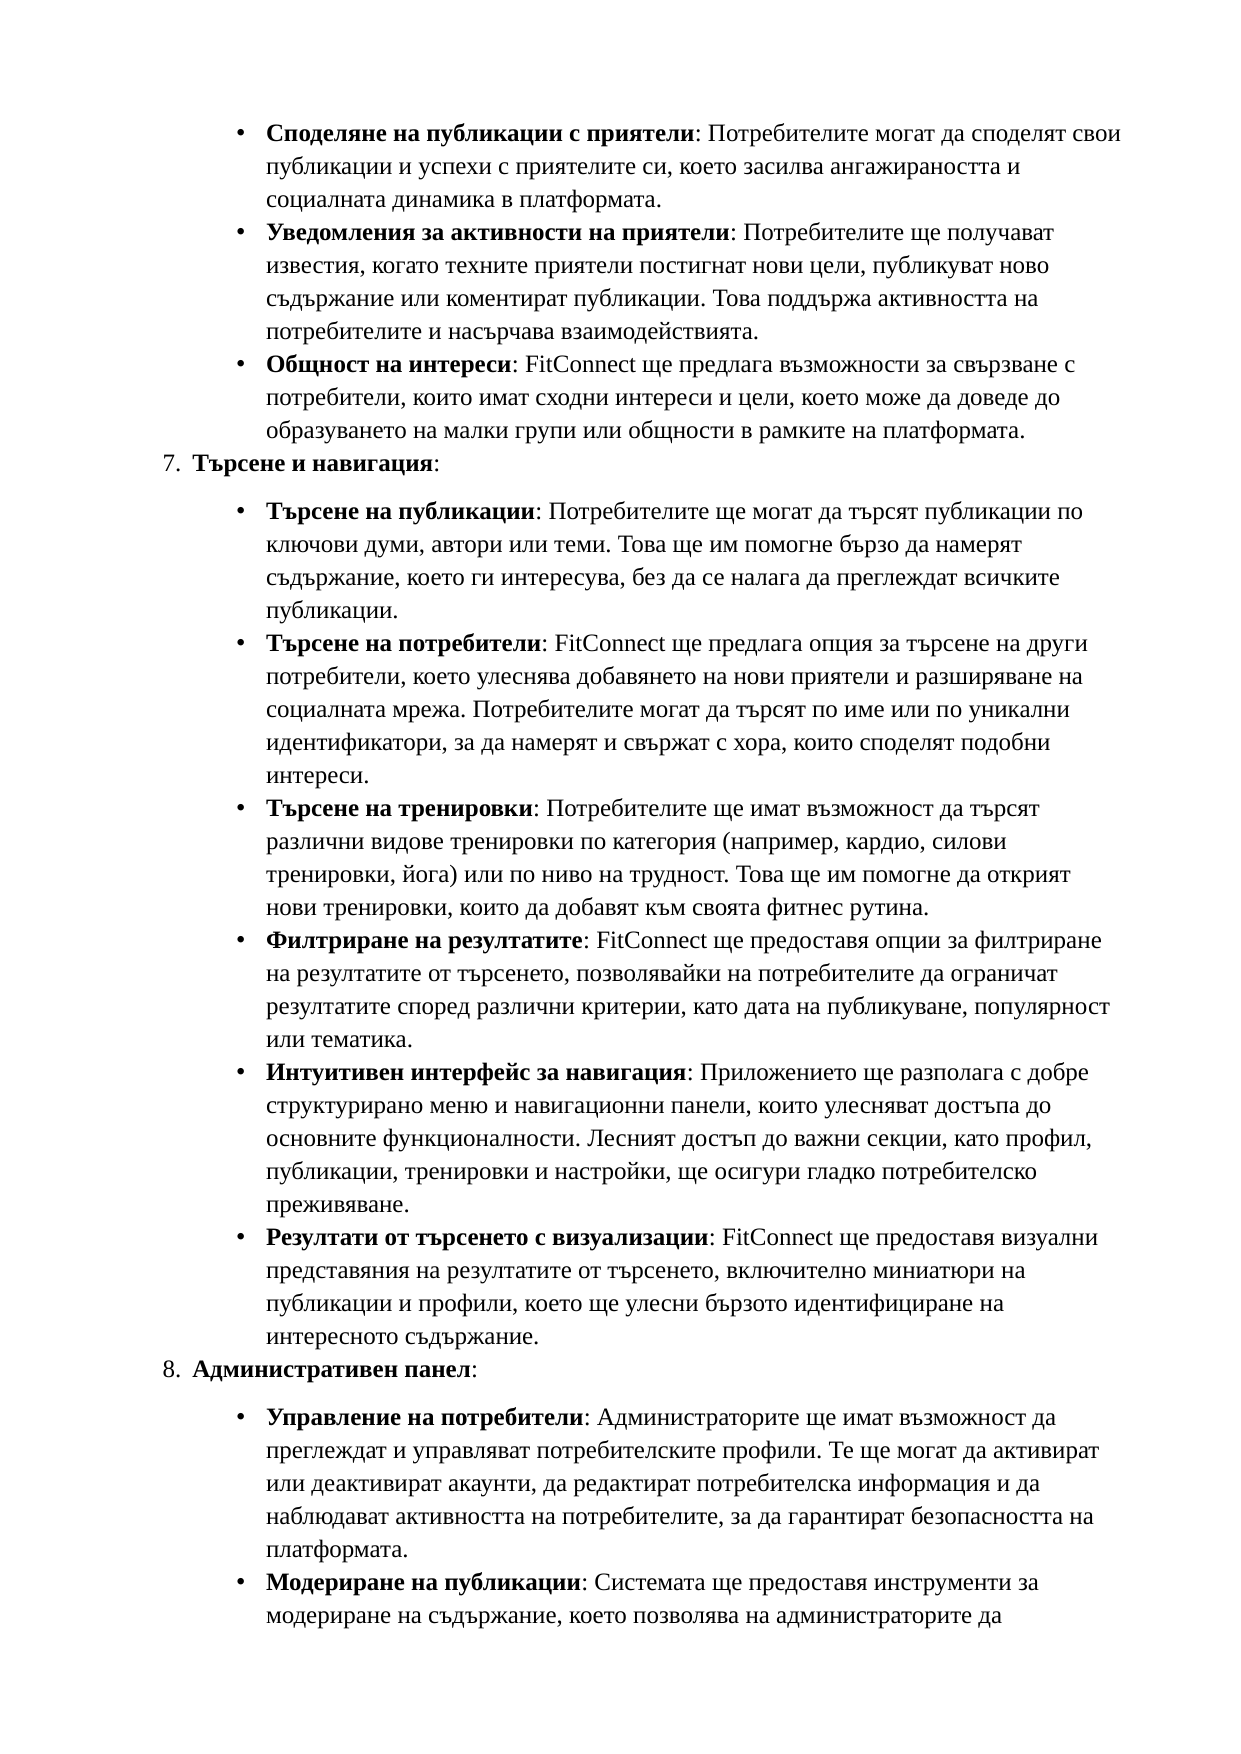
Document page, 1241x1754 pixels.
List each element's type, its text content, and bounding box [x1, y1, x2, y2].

list Споделяне на публикации с приятели: Потребителите могат да споделят свои публикации и успехи с приятелите си, което засилва ангажираността и социалната динамика в платформата. [236, 118, 1122, 213]
list Управление на потребители: Администраторите ще имат възможност да преглеждат и управляват потребителските профили. Те ще могат да активират или деактивират акаунти, да редактират потребителска информация и да наблюдават активността на потребителите, за да гарантират безопасността на платформата. [236, 1402, 1122, 1563]
list Търсене и навигация: [162, 448, 1122, 477]
list Интуитивен интерфейс за навигация: Приложението ще разполага с добре структурирано меню и навигационни панели, които улесняват достъпа до основните функционалности. Лесният достъп до важни секции, като профил, публикации, тренировки и настройки, ще осигури гладко потребителско преживяване. [236, 1057, 1122, 1218]
list Уведомления за активности на приятели: Потребителите ще получават известия, когато техните приятели постигнат нови цели, публикуват ново съдържание или коментират публикации. Това поддържа активността на потребителите и насърчава взаимодействията. [236, 217, 1122, 345]
list Административен панел: [162, 1354, 1122, 1383]
list Модериране на публикации: Системата ще предоставя инструменти за модериране на съдържание, което позволява на администраторите да [236, 1567, 1122, 1629]
list Резултати от търсенето с визуализации: FitConnect ще предоставя визуални представяния на резултатите от търсенето, включително миниатюри на публикации и профили, което ще улесни бързото идентифициране на интересното съдържание. [236, 1222, 1122, 1350]
list Общност на интереси: FitConnect ще предлага възможности за свързване с потребители, които имат сходни интереси и цели, което може да доведе до образуването на малки групи или общности в рамките на платформата. [236, 349, 1122, 444]
list Филтриране на резултатите: FitConnect ще предоставя опции за филтриране на резултатите от търсенето, позволявайки на потребителите да ограничат резултатите според различни критерии, като дата на публикуване, популярност или тематика. [236, 925, 1122, 1053]
list Търсене на тренировки: Потребителите ще имат възможност да търсят различни видове тренировки по категория (например, кардио, силови тренировки, йога) или по ниво на трудност. Това ще им помогне да открият нови тренировки, които да добавят към своята фитнес рутина. [236, 793, 1122, 921]
list Търсене на потребители: FitConnect ще предлага опция за търсене на други потребители, което улеснява добавянето на нови приятели и разширяване на социалната мрежа. Потребителите могат да търсят по име или по уникални идентификатори, за да намерят и свържат с хора, които споделят подобни интереси. [236, 628, 1122, 789]
list Търсене на публикации: Потребителите ще могат да търсят публикации по ключови думи, автори или теми. Това ще им помогне бързо да намерят съдържание, което ги интересува, без да се налага да преглеждат всичките публикации. [236, 496, 1122, 624]
